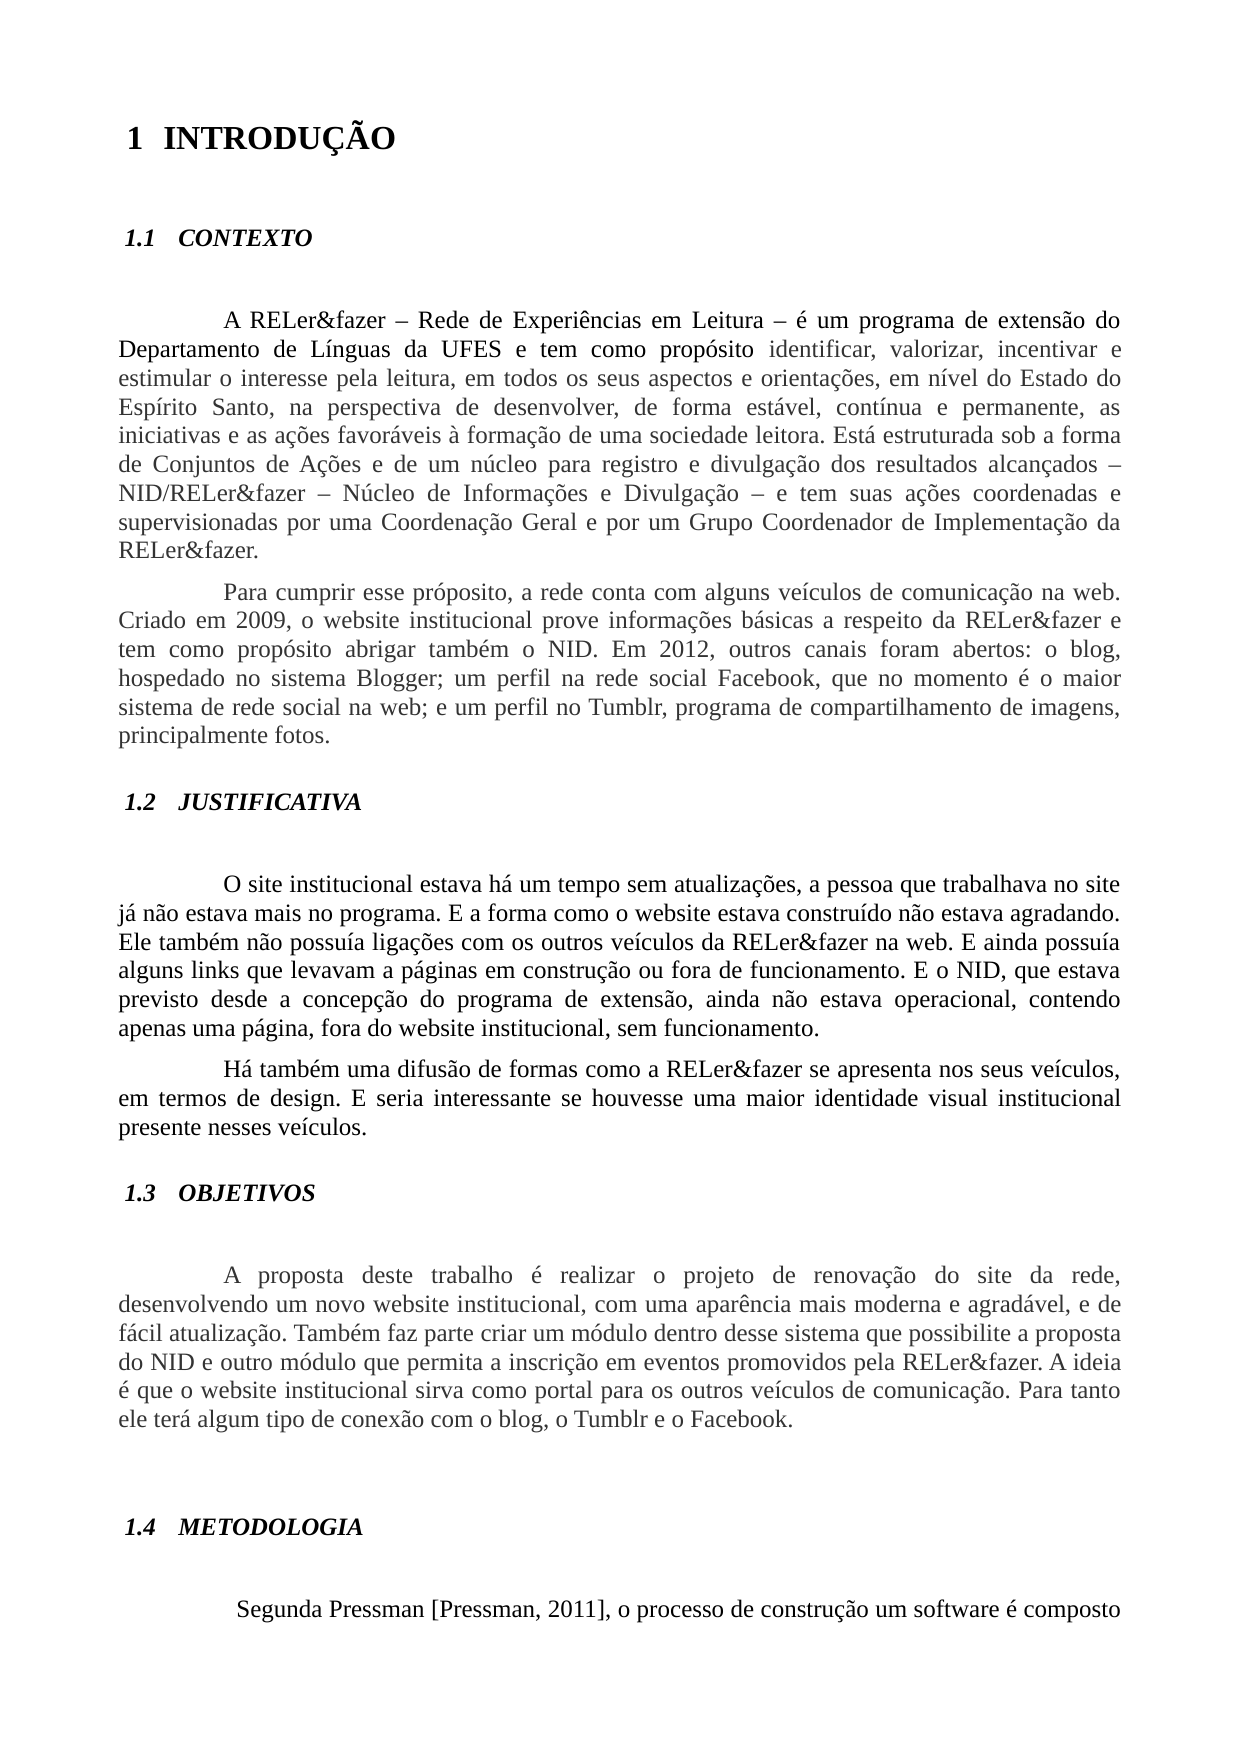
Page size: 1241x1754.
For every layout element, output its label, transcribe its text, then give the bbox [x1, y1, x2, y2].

text Para cumprir esse próposito, a rede conta com alguns veículos de comunicação na web. Criado em 2009, o website institucional prove informações básicas a respeito da RELer&fazer e tem como propósito abrigar também o NID. Em 2012, outros canais foram abertos: o blog, hospedado no sistema Blogger; um perfil na rede social Facebook, que no momento é o maior sistema de rede social na web; e um perfil no Tumblr, programa de compartilhamento de imagens, principalmente fotos. [118, 577, 1122, 749]
text A RELer&fazer – Rede de Experiências em Leitura – é um programa de extensão do Departamento de Línguas da UFES e tem como propósito identificar, valorizar, incentivar e estimular o interesse pela leitura, em todos os seus aspectos e orientações, em nível do Estado do Espírito Santo, na perspectiva de desenvolver, de forma estável, contínua e permanente, as iniciativas e as ações favoráveis à formação de uma sociedade leitora. Está estruturada sob a forma de Conjuntos de Ações e de um núcleo para registro e divulgação dos resultados alcançados – NID/RELer&fazer – Núcleo de Informações e Divulgação – e tem suas ações coordenadas e supervisionadas por uma Coordenação Geral e por um Grupo Coordenador de Implementação da RELer&fazer. [118, 306, 1122, 564]
text O site institucional estava há um tempo sem atualizações, a pessoa que trabalhava no site já não estava mais no programa. E a forma como o website estava construído não estava agradando. Ele também não possuía ligações com os outros veículos da RELer&fazer na web. E ainda possuía alguns links que levavam a páginas em construção ou fora de funcionamento. E o NID, que estava previsto desde a concepção do programa de extensão, ainda não estava operacional, contendo apenas uma página, fora do website institucional, sem funcionamento. [118, 869, 1122, 1042]
text Há também uma difusão de formas como a RELer&fazer se apresenta nos seus veículos, em termos de design. E seria interessante se houvesse uma maior identidade visual institucional presente nesses veículos. [118, 1054, 1122, 1141]
subtitle JUSTIFICATIVA [118, 787, 1122, 816]
text Segunda Pressman [Pressman, 2011], o processo de construção um software é composto [118, 1594, 1122, 1623]
subtitle INTRODUÇÃO [118, 118, 1122, 157]
subtitle CONTEXTO [118, 223, 1122, 252]
text A proposta deste trabalho é realizar o projeto de renovação do site da rede, desenvolvendo um novo website institucional, com uma aparência mais moderna e agradável, e de fácil atualização. Também faz parte criar um módulo dentro desse sistema que possibilite a proposta do NID e outro módulo que permita a inscrição em eventos promovidos pela RELer&fazer. A ideia é que o website institucional sirva como portal para os outros veículos de comunicação. Para tanto ele terá algum tipo de conexão com o blog, o Tumblr e o Facebook. [118, 1261, 1122, 1433]
subtitle OBJETIVOS [118, 1178, 1122, 1207]
subtitle METODOLOGIA [118, 1512, 1122, 1541]
